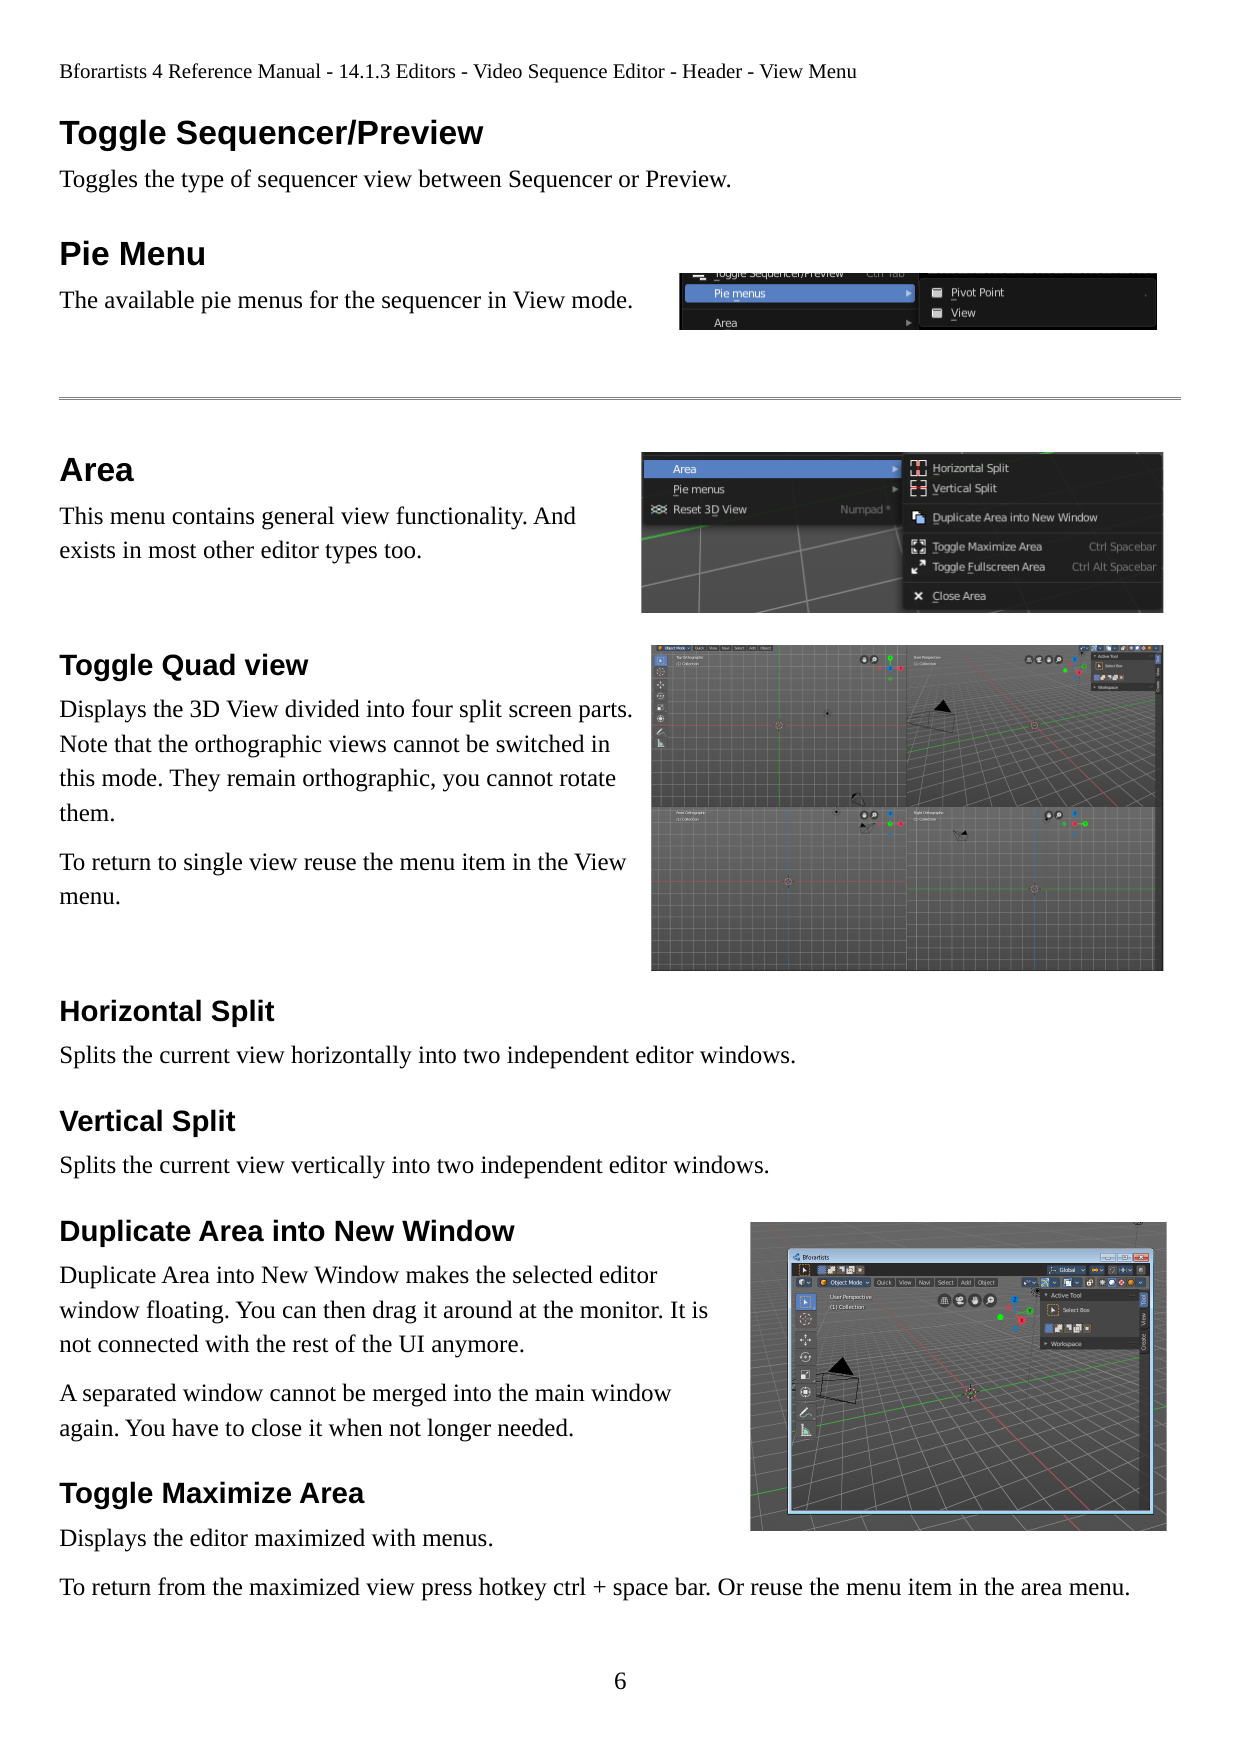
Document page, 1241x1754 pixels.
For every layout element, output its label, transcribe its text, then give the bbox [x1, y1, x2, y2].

text Duplicate Area into New Window makes the selected editor window floating. You can then drag it around at the monitor. It is not connected with the rest of the UI anymore. [59, 1260, 750, 1358]
text Toggles the type of sequencer view between Sequencer or Preview. [59, 164, 1181, 192]
text The available pie menus for the sequencer in View mode. [59, 285, 679, 313]
subtitle Toggle Quad view [59, 648, 651, 682]
subtitle [1164, 648, 1181, 682]
text This menu contains general view functionality. And exists in most other editor types too. [59, 501, 641, 564]
picture [641, 452, 1164, 613]
text Displays the editor maximized with menus. [59, 1523, 1181, 1551]
text Splits the current view vertically into two independent editor windows. [59, 1150, 1181, 1179]
subtitle Toggle Sequencer/Preview [59, 113, 1181, 151]
picture [651, 645, 1164, 971]
picture [750, 1222, 1167, 1531]
subtitle Toggle Maximize Area [59, 1476, 750, 1510]
subtitle Pie Menu [59, 234, 1181, 272]
text A separated window cannot be merged into the main window again. You have to close it when not longer needed. [59, 1378, 750, 1441]
text Splits the current view horizontally into two independent editor windows. [59, 1040, 1181, 1069]
picture [679, 273, 1157, 330]
subtitle Duplicate Area into New Window [59, 1214, 1181, 1248]
text To return to single view reuse the menu item in the View menu. [59, 847, 651, 910]
subtitle Area [59, 450, 1181, 488]
text Displays the 3D View divided into four split screen parts. Note that the orthographic views cannot be switched in this mode. They remain orthographic, you cannot rotate them. [59, 694, 651, 827]
text To return from the maximized view press hotkey ctrl + space bar. Or reuse the menu item in the area menu. [59, 1572, 1181, 1600]
subtitle Vertical Split [59, 1104, 1181, 1138]
subtitle [1167, 1476, 1181, 1510]
subtitle Horizontal Split [59, 994, 1181, 1028]
